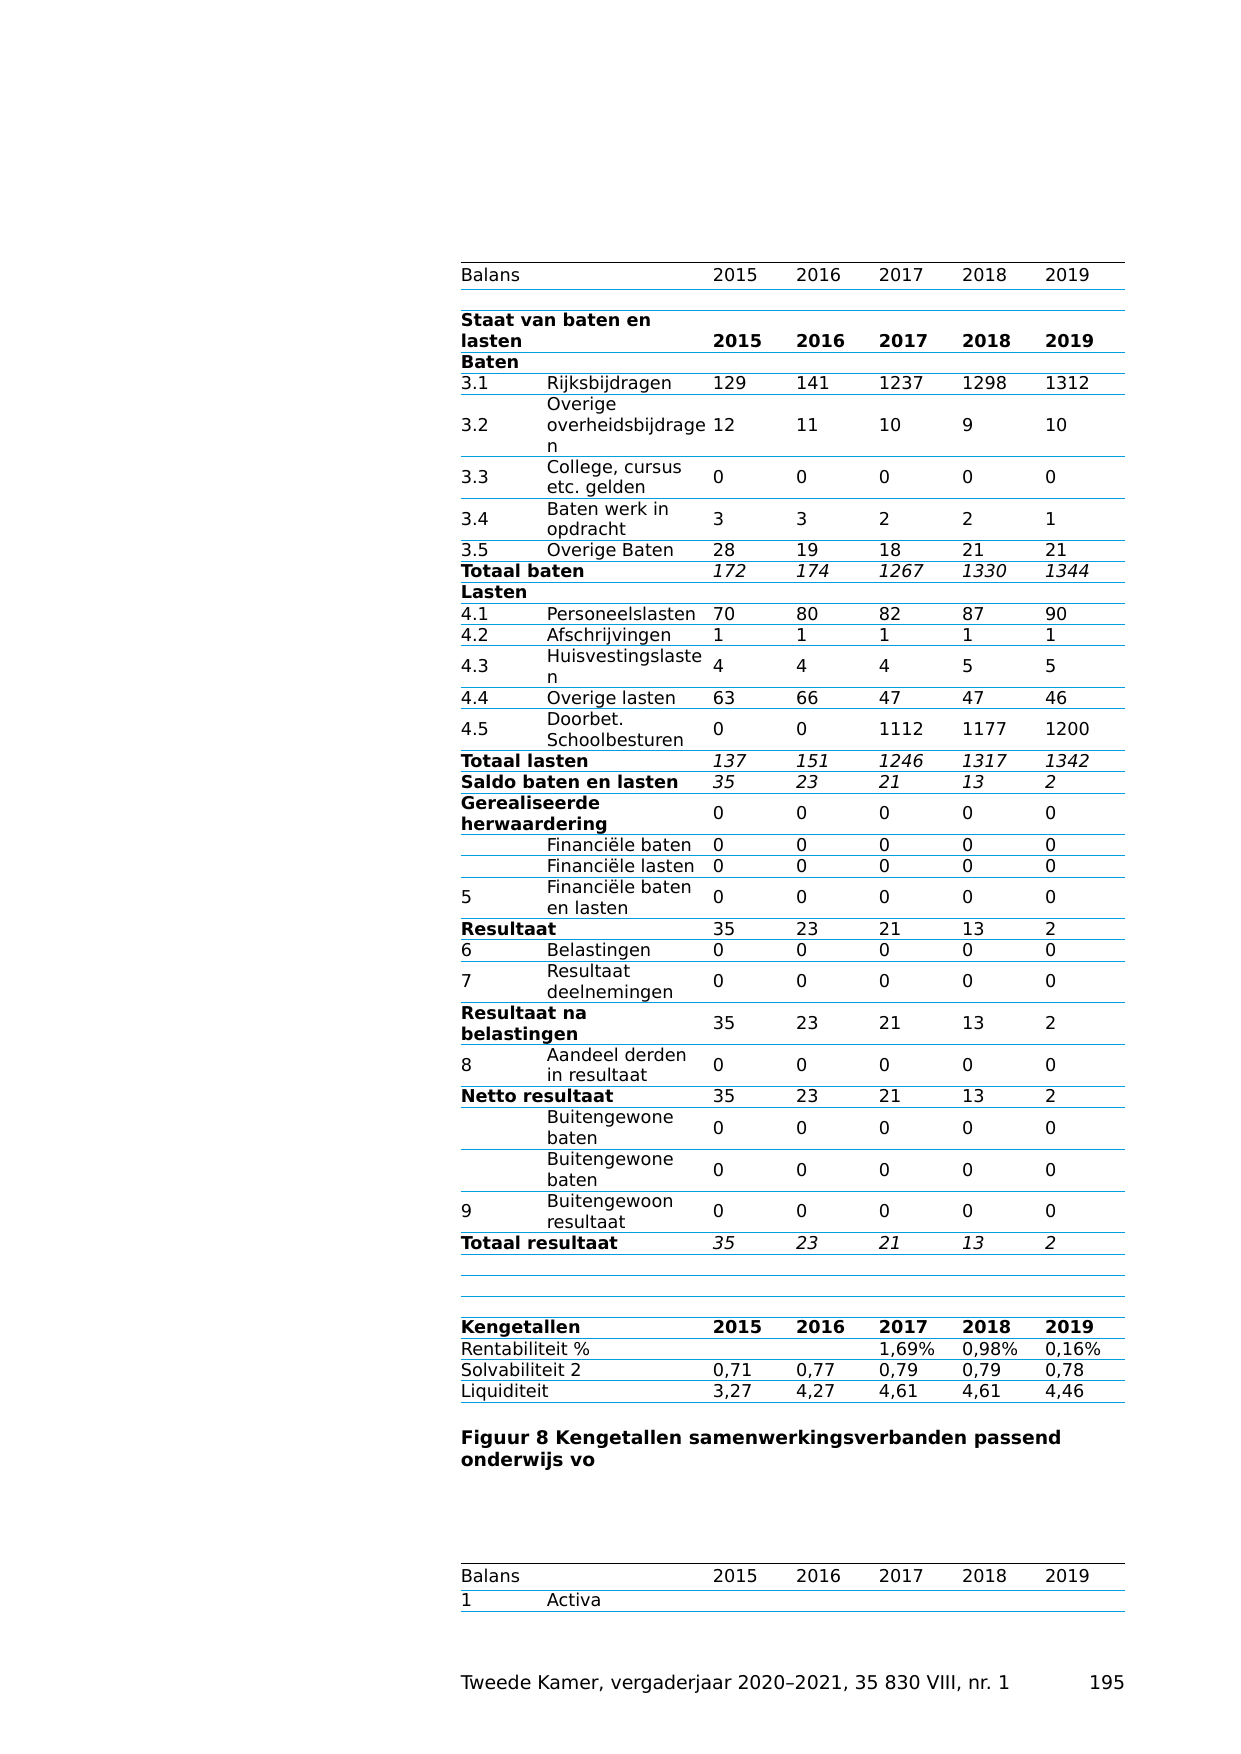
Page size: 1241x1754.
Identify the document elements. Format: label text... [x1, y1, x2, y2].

table_cell [461, 1276, 544, 1296]
table_cell 0 [793, 1150, 876, 1191]
table_cell 47 [959, 688, 1042, 708]
table_cell 0 [959, 1108, 1042, 1149]
table_cell 172 [710, 562, 793, 582]
table_cell 35 [710, 1003, 793, 1044]
table_cell [876, 1255, 959, 1274]
table_cell 0 [1042, 856, 1125, 876]
table_cell 0 [1042, 1108, 1125, 1149]
table_cell 2019 [1042, 1318, 1125, 1338]
table_cell 0 [1042, 835, 1125, 855]
table_cell 1 [1042, 625, 1125, 645]
table_cell Balans [461, 263, 710, 288]
table_cell 2018 [959, 311, 1042, 351]
table_cell 0 [959, 457, 1042, 498]
table_cell 0,71 [710, 1360, 793, 1380]
table_cell 0 [793, 856, 876, 876]
table_cell [876, 1297, 959, 1317]
table_cell 0 [793, 1192, 876, 1232]
table_cell 23 [793, 772, 876, 792]
table_cell [461, 1150, 544, 1191]
table_cell 46 [1042, 688, 1125, 708]
table_cell 0 [1042, 1192, 1125, 1232]
table_cell 2 [1042, 1003, 1125, 1044]
table_cell 1298 [959, 374, 1042, 394]
table_cell 11 [793, 395, 876, 456]
table_cell [876, 1591, 959, 1611]
table_cell 1 [793, 625, 876, 645]
table_cell 10 [876, 395, 959, 456]
table_cell 2018 [959, 1318, 1042, 1338]
table_cell 0 [793, 1108, 876, 1149]
table_cell 10 [1042, 395, 1125, 456]
table_cell [461, 835, 544, 855]
table_cell 0 [793, 878, 876, 918]
table_cell 0 [876, 794, 959, 834]
table_cell 0 [959, 835, 1042, 855]
table_cell 9 [461, 1192, 544, 1232]
table_cell [793, 1591, 876, 1611]
table_cell 2 [1042, 772, 1125, 792]
table_cell 0 [710, 1192, 793, 1232]
table_cell Resultaat [461, 919, 710, 939]
table_cell 2018 [959, 1564, 1042, 1589]
table_cell 0 [793, 962, 876, 1002]
table_cell [959, 583, 1042, 603]
table_cell 21 [876, 1087, 959, 1107]
table_cell 4,46 [1042, 1381, 1125, 1401]
table_cell Staat van baten en lasten [461, 311, 710, 351]
table_cell 137 [710, 751, 793, 771]
table_cell [544, 1255, 627, 1274]
table_cell 4.4 [461, 688, 544, 708]
table_cell 0 [876, 1045, 959, 1086]
table_cell 23 [793, 1233, 876, 1253]
table_cell [461, 1255, 544, 1274]
table_cell 8 [461, 1045, 544, 1086]
table_cell 2017 [876, 263, 959, 288]
table_cell 0 [1042, 457, 1125, 498]
table_cell 2019 [1042, 1564, 1125, 1589]
table_cell [876, 290, 959, 310]
table_cell 3.1 [461, 374, 544, 394]
table_cell 1246 [876, 751, 959, 771]
table_cell 4,61 [876, 1381, 959, 1401]
table_cell 6 [461, 940, 544, 961]
table_cell Buitengewoon resultaat [544, 1192, 710, 1232]
table_cell 0 [876, 1108, 959, 1149]
table_cell [627, 1276, 710, 1296]
table_cell 28 [710, 541, 793, 561]
table_cell 7 [461, 962, 544, 1002]
table_cell Buitengewone baten [544, 1108, 710, 1149]
table_cell [959, 1276, 1042, 1296]
table_cell 35 [710, 919, 793, 939]
table_cell 0 [959, 878, 1042, 918]
table_cell 21 [876, 1003, 959, 1044]
table_cell 141 [793, 374, 876, 394]
table_cell Baten [461, 353, 710, 373]
table_cell 2016 [793, 263, 876, 288]
table_cell Baten werk in opdracht [544, 499, 710, 540]
table_cell [461, 856, 544, 876]
table_cell 3.5 [461, 541, 544, 561]
table_cell 47 [876, 688, 959, 708]
table_cell 2016 [793, 311, 876, 351]
table_cell 0 [793, 794, 876, 834]
table_cell 90 [1042, 604, 1125, 624]
table_cell 1177 [959, 709, 1042, 750]
table_cell [793, 1339, 876, 1359]
table_cell [793, 353, 876, 373]
table_cell 3.2 [461, 395, 544, 456]
table_cell 3.4 [461, 499, 544, 540]
table_cell 0 [1042, 1045, 1125, 1086]
table_cell [1042, 1591, 1125, 1611]
table_cell [793, 1297, 876, 1317]
table_cell 1267 [876, 562, 959, 582]
table_cell Buitengewone baten [544, 1150, 710, 1191]
table_cell Afschrijvingen [544, 625, 710, 645]
table_cell 5 [461, 878, 544, 918]
table_cell Belastingen [544, 940, 710, 961]
table_cell 80 [793, 604, 876, 624]
table_cell Gerealiseerde herwaardering [461, 794, 710, 834]
table_cell 0 [710, 878, 793, 918]
table_cell Overige overheidsbijdragen [544, 395, 710, 456]
table_cell Liquiditeit [461, 1381, 710, 1401]
table_cell 0 [793, 1045, 876, 1086]
table_cell [627, 1297, 710, 1317]
table_cell 2 [1042, 1233, 1125, 1253]
table_cell 4.5 [461, 709, 544, 750]
table_cell [710, 1276, 793, 1296]
table_cell 2019 [1042, 263, 1125, 288]
table_cell 2015 [710, 1318, 793, 1338]
table_cell [710, 353, 793, 373]
table_cell 2 [876, 499, 959, 540]
table_cell Activa [544, 1591, 710, 1611]
table_cell 0 [710, 856, 793, 876]
table_cell 0 [1042, 940, 1125, 961]
table_cell 0 [876, 962, 959, 1002]
table_cell 151 [793, 751, 876, 771]
table_cell 1 [1042, 499, 1125, 540]
table_cell 0,79 [959, 1360, 1042, 1380]
table_cell Netto resultaat [461, 1087, 710, 1107]
table_cell 1312 [1042, 374, 1125, 394]
table_cell [876, 1276, 959, 1296]
table_cell [1042, 1255, 1125, 1274]
table_cell [544, 1297, 627, 1317]
table_cell [710, 1255, 793, 1274]
table_cell 23 [793, 1087, 876, 1107]
table_cell 0 [959, 1192, 1042, 1232]
table_cell 0 [710, 457, 793, 498]
table_cell Overige Baten [544, 541, 710, 561]
table_cell 1200 [1042, 709, 1125, 750]
table_cell 2018 [959, 263, 1042, 288]
table_cell 87 [959, 604, 1042, 624]
table_cell 3 [710, 499, 793, 540]
table_cell Financiële baten [544, 835, 710, 855]
table_cell 9 [959, 395, 1042, 456]
table_cell 174 [793, 562, 876, 582]
table_cell 0,16% [1042, 1339, 1125, 1359]
table_cell 0 [710, 709, 793, 750]
table_cell 0 [959, 940, 1042, 961]
table_cell 0,98% [959, 1339, 1042, 1359]
table_cell 0 [1042, 794, 1125, 834]
table_cell Huisvestingslasten [544, 646, 710, 687]
table_cell 1 [959, 625, 1042, 645]
table_cell 66 [793, 688, 876, 708]
table_cell 2017 [876, 1564, 959, 1589]
table_cell 3 [793, 499, 876, 540]
table_cell 13 [959, 1087, 1042, 1107]
table_cell Lasten [461, 583, 710, 603]
table_cell 0 [959, 1150, 1042, 1191]
table_cell 2015 [710, 1564, 793, 1589]
table_cell 0 [876, 1192, 959, 1232]
table_cell 35 [710, 772, 793, 792]
table_cell Financiële baten en lasten [544, 878, 710, 918]
table_cell 2 [1042, 1087, 1125, 1107]
table_cell [461, 290, 544, 310]
table_cell 70 [710, 604, 793, 624]
table_cell [1042, 353, 1125, 373]
table_cell [544, 1276, 627, 1296]
table_cell 4,61 [959, 1381, 1042, 1401]
table_cell 1112 [876, 709, 959, 750]
table_cell 1330 [959, 562, 1042, 582]
table_cell 5 [959, 646, 1042, 687]
table_cell [710, 290, 793, 310]
table_cell Rentabiliteit % [461, 1339, 710, 1359]
table_cell 13 [959, 1003, 1042, 1044]
table_cell Resultaat deelnemingen [544, 962, 710, 1002]
table_cell 82 [876, 604, 959, 624]
table_cell 19 [793, 541, 876, 561]
table_cell 0 [710, 835, 793, 855]
table_cell 1 [876, 625, 959, 645]
table_cell Aandeel derden in resultaat [544, 1045, 710, 1086]
table_cell 0 [793, 940, 876, 961]
table_cell 1342 [1042, 751, 1125, 771]
table_cell Totaal baten [461, 562, 710, 582]
table_cell [793, 1255, 876, 1274]
table_cell 2016 [793, 1318, 876, 1338]
table_cell 0 [1042, 878, 1125, 918]
table_cell [544, 290, 627, 310]
table_cell Totaal lasten [461, 751, 710, 771]
table_cell 2019 [1042, 311, 1125, 351]
table_cell Saldo baten en lasten [461, 772, 710, 792]
table_cell College, cursus etc. gelden [544, 457, 710, 498]
table_cell 4.2 [461, 625, 544, 645]
table_cell 63 [710, 688, 793, 708]
table_cell 0 [876, 1150, 959, 1191]
table_cell 0,77 [793, 1360, 876, 1380]
table_cell 13 [959, 772, 1042, 792]
table_cell 21 [876, 1233, 959, 1253]
table_cell 0 [876, 835, 959, 855]
table_cell Rijksbijdragen [544, 374, 710, 394]
table_cell 0 [710, 1108, 793, 1149]
table_cell 0 [710, 962, 793, 1002]
table_cell 21 [876, 919, 959, 939]
table_cell 1317 [959, 751, 1042, 771]
table_cell 0 [959, 962, 1042, 1002]
table_cell 35 [710, 1233, 793, 1253]
table_cell 1 [710, 625, 793, 645]
table_cell 21 [1042, 541, 1125, 561]
table_cell 0 [959, 794, 1042, 834]
table_cell [461, 1108, 544, 1149]
table_cell 0 [876, 457, 959, 498]
table_cell 0 [1042, 962, 1125, 1002]
table_cell Personeelslasten [544, 604, 710, 624]
table_cell 12 [710, 395, 793, 456]
table_cell 1,69% [876, 1339, 959, 1359]
table_cell 0 [793, 835, 876, 855]
table_cell [793, 583, 876, 603]
table_cell 2015 [710, 263, 793, 288]
table_cell Resultaat na belastingen [461, 1003, 710, 1044]
table_cell 13 [959, 1233, 1042, 1253]
table_cell 0,78 [1042, 1360, 1125, 1380]
table_cell 0 [710, 940, 793, 961]
table_cell 5 [1042, 646, 1125, 687]
table_cell [959, 290, 1042, 310]
table_cell [959, 1255, 1042, 1274]
table_cell 3,27 [710, 1381, 793, 1401]
table_cell 2017 [876, 311, 959, 351]
table_cell 35 [710, 1087, 793, 1107]
table_cell [959, 1297, 1042, 1317]
table_cell 4 [793, 646, 876, 687]
table_cell [461, 1297, 544, 1317]
table_cell [627, 290, 710, 310]
table_cell 4.3 [461, 646, 544, 687]
table_cell [710, 1297, 793, 1317]
table_cell 1 [461, 1591, 544, 1611]
table_cell [1042, 1297, 1125, 1317]
table_cell Financiële lasten [544, 856, 710, 876]
table_cell 0 [959, 1045, 1042, 1086]
table_cell 0 [793, 457, 876, 498]
table_cell 13 [959, 919, 1042, 939]
table_cell [793, 290, 876, 310]
table_cell 2015 [710, 311, 793, 351]
table_cell Solvabiliteit 2 [461, 1360, 710, 1380]
table_cell [1042, 1276, 1125, 1296]
table_cell [959, 353, 1042, 373]
table_cell [876, 583, 959, 603]
table_cell [876, 353, 959, 373]
title Figuur 8 Kengetallen samenwerkingsverbanden passend onderwijs vo [461, 1427, 1125, 1471]
table_cell 3.3 [461, 457, 544, 498]
table_cell 0 [876, 940, 959, 961]
table_cell 0 [876, 856, 959, 876]
table_cell 2 [1042, 919, 1125, 939]
table_cell [1042, 583, 1125, 603]
table_cell [710, 1591, 793, 1611]
table_cell Kengetallen [461, 1318, 710, 1338]
table_cell 0 [710, 794, 793, 834]
table_cell 129 [710, 374, 793, 394]
table_cell 0 [793, 709, 876, 750]
table_cell 4.1 [461, 604, 544, 624]
table_cell 23 [793, 919, 876, 939]
table_cell 4,27 [793, 1381, 876, 1401]
table_cell 4 [876, 646, 959, 687]
table_cell 0,79 [876, 1360, 959, 1380]
table_cell 2 [959, 499, 1042, 540]
table_cell Totaal resultaat [461, 1233, 710, 1253]
table_cell [627, 1255, 710, 1274]
table_cell 4 [710, 646, 793, 687]
table_header Tabel 123 Balans, staat van baten en lasten en kengetallen samenwerkingsverbanden passend onderwijs in het voortgezet onderwijs (bedragen x € 1.000.000) [461, 191, 1125, 262]
table_cell 2017 [876, 1318, 959, 1338]
table_cell 18 [876, 541, 959, 561]
table_cell 0 [876, 878, 959, 918]
table_cell 21 [959, 541, 1042, 561]
table_cell 2016 [793, 1564, 876, 1589]
table_cell [710, 1339, 793, 1359]
table_cell 21 [876, 772, 959, 792]
table_cell [1042, 290, 1125, 310]
table_cell 0 [710, 1150, 793, 1191]
table_cell 0 [710, 1045, 793, 1086]
table_cell Overige lasten [544, 688, 710, 708]
table_cell 23 [793, 1003, 876, 1044]
table_cell 0 [959, 856, 1042, 876]
table_cell [959, 1591, 1042, 1611]
table_cell Doorbet. Schoolbesturen [544, 709, 710, 750]
table_cell 0 [1042, 1150, 1125, 1191]
table_cell 1237 [876, 374, 959, 394]
table_cell [710, 583, 793, 603]
table_cell [793, 1276, 876, 1296]
table_cell Balans [461, 1564, 710, 1589]
table_cell 1344 [1042, 562, 1125, 582]
table_header Tabel 124 Balans, staat van baten en lasten en kengetallen middelbaar beroepsonderwijs (bedragen x € 1.000.000) [461, 1515, 1125, 1563]
